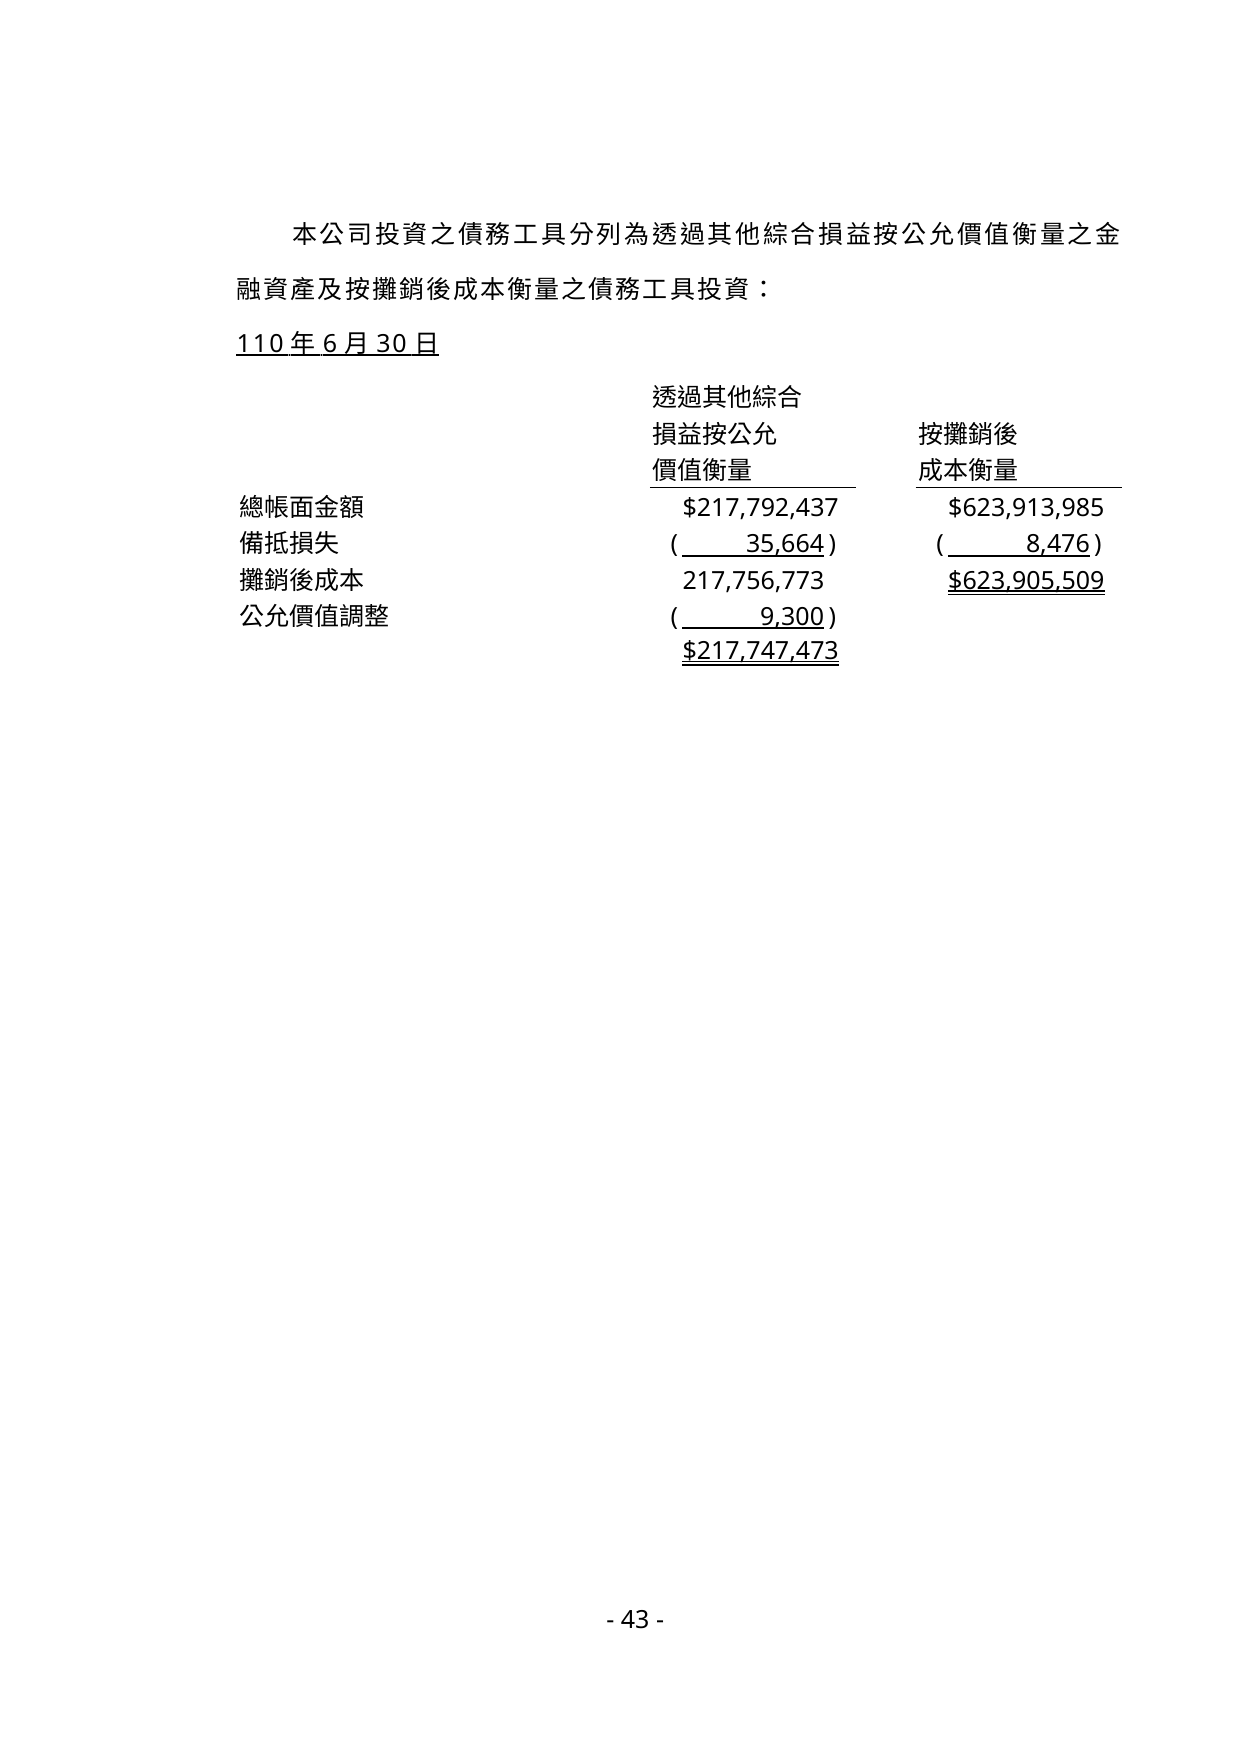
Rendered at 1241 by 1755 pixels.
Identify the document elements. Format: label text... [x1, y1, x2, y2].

table_cell [591, 487, 650, 524]
table_header [591, 378, 650, 487]
table_cell [916, 633, 1122, 667]
table_cell [591, 596, 650, 633]
table_cell $ 623,913,985 [916, 488, 1122, 524]
table_header 按攤銷後 成本衡量 [916, 378, 1122, 487]
table_cell [591, 633, 650, 667]
table_cell 備抵損失 [236, 524, 591, 560]
table_cell [856, 633, 916, 667]
text 本公司投資之債務工具分列為透過其他綜合損益按公允價值衡量之金融資產及按攤銷後成本衡量之債務工具投資： [236, 215, 1122, 305]
text 110年6月30日 [236, 323, 1122, 360]
table_cell [856, 524, 916, 560]
table_cell 攤銷後成本 [236, 560, 591, 596]
table_cell [591, 560, 650, 596]
table_cell 217,756,773 [650, 560, 856, 596]
table_cell ( 8,476 ) [916, 524, 1122, 560]
table_cell [856, 560, 916, 596]
table_header 透過其他綜合 損益按公允 價值衡量 [650, 378, 856, 487]
table_header [856, 378, 916, 487]
table_cell [856, 596, 916, 633]
table_cell $ 623,905,509 [916, 560, 1122, 596]
table_cell ( 35,664 ) [650, 524, 856, 560]
table_cell [856, 487, 916, 524]
table_cell $ 217,747,473 [650, 633, 856, 667]
table_cell [591, 524, 650, 560]
table_cell 總帳面金額 [236, 487, 591, 524]
table_header [236, 378, 591, 487]
table_cell [916, 596, 1122, 633]
table_cell [236, 633, 591, 667]
table_cell 公允價值調整 [236, 596, 591, 633]
table_cell $ 217,792,437 [650, 488, 856, 524]
table_cell ( 9,300 ) [650, 596, 856, 633]
